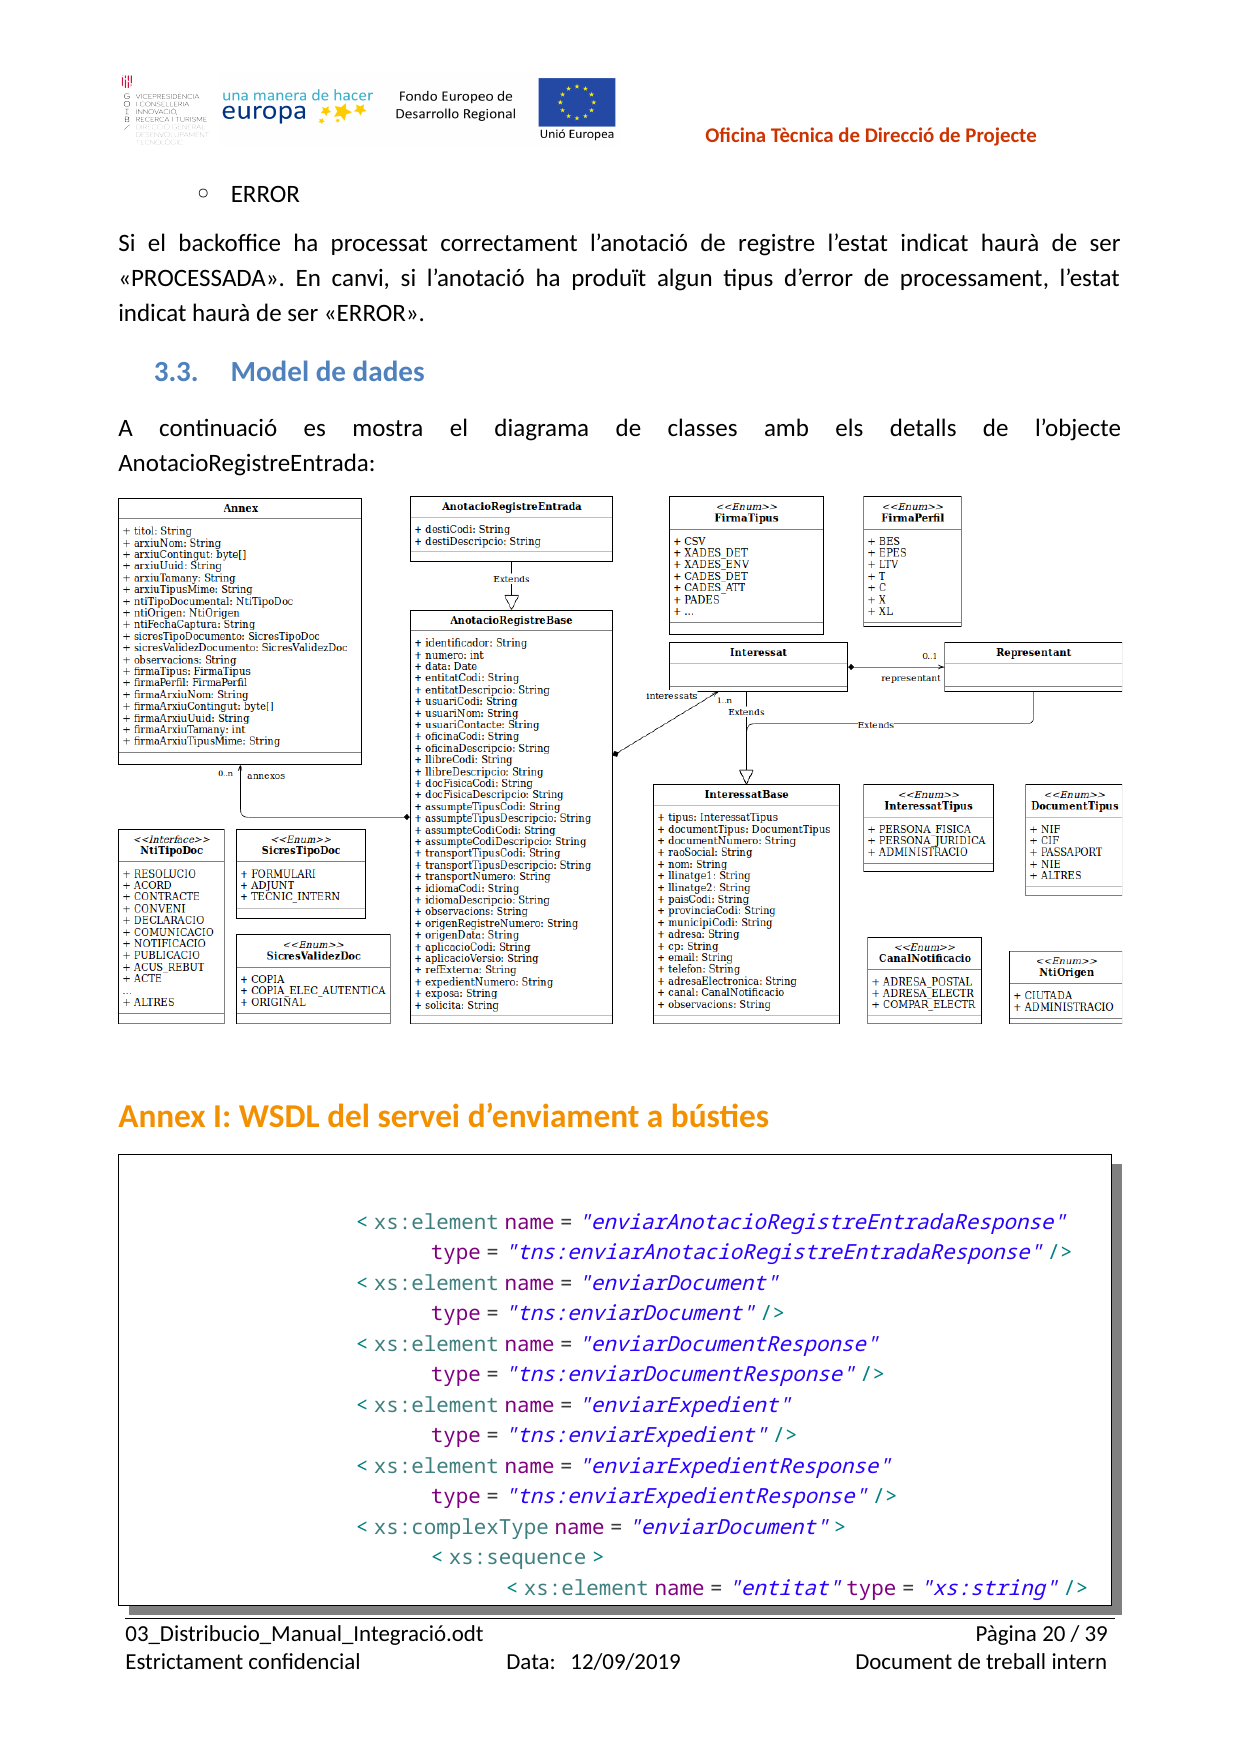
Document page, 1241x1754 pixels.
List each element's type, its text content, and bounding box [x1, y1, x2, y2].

text < xs:element name = "enviarExpedientResponse" [119, 1446, 1111, 1476]
picture [219, 73, 621, 147]
text < xs:element name = "enviarExpedient" [119, 1385, 1111, 1415]
text < xs:element name = "enviarAnotacioRegistreEntradaResponse" [119, 1202, 1111, 1232]
text type = "tns:enviarDocument" /> [119, 1293, 1111, 1324]
text type = "tns:enviarExpedient" /> [119, 1415, 1111, 1446]
subtitle Model de dades [153, 353, 1122, 388]
text type = "tns:enviarExpedientResponse" /> [119, 1476, 1111, 1507]
list ERROR [193, 178, 1122, 208]
text < xs:element name = "enviarDocument" [119, 1263, 1111, 1293]
picture [118, 73, 213, 147]
text type = "tns:enviarAnotacioRegistreEntradaResponse" /> [119, 1232, 1111, 1263]
text Si el backoffice ha processat correctament l’anotació de registre l’estat indicat haurà de ser «PROCESSADA». En canvi, si l’anotació ha produït algun tipus d’error de processament, l’estat indicat haurà de ser «ERROR». [118, 227, 1122, 328]
text < xs:element name = "enviarDocumentResponse" [119, 1324, 1111, 1354]
text < xs:sequence > [119, 1537, 1111, 1568]
text type = "tns:enviarDocumentResponse" /> [119, 1354, 1111, 1385]
text < xs:complexType name = "enviarDocument" > [119, 1507, 1111, 1537]
subtitle Annex I: WSDL del servei d’enviament a bústies [118, 1095, 1122, 1136]
picture [118, 496, 1123, 1024]
text < xs:element name = "entitat" type = "xs:string" /> [119, 1568, 1111, 1604]
text A continuació es mostra el diagrama de classes amb els detalls de l’objecte AnotacioRegistreEntrada: [118, 412, 1122, 478]
